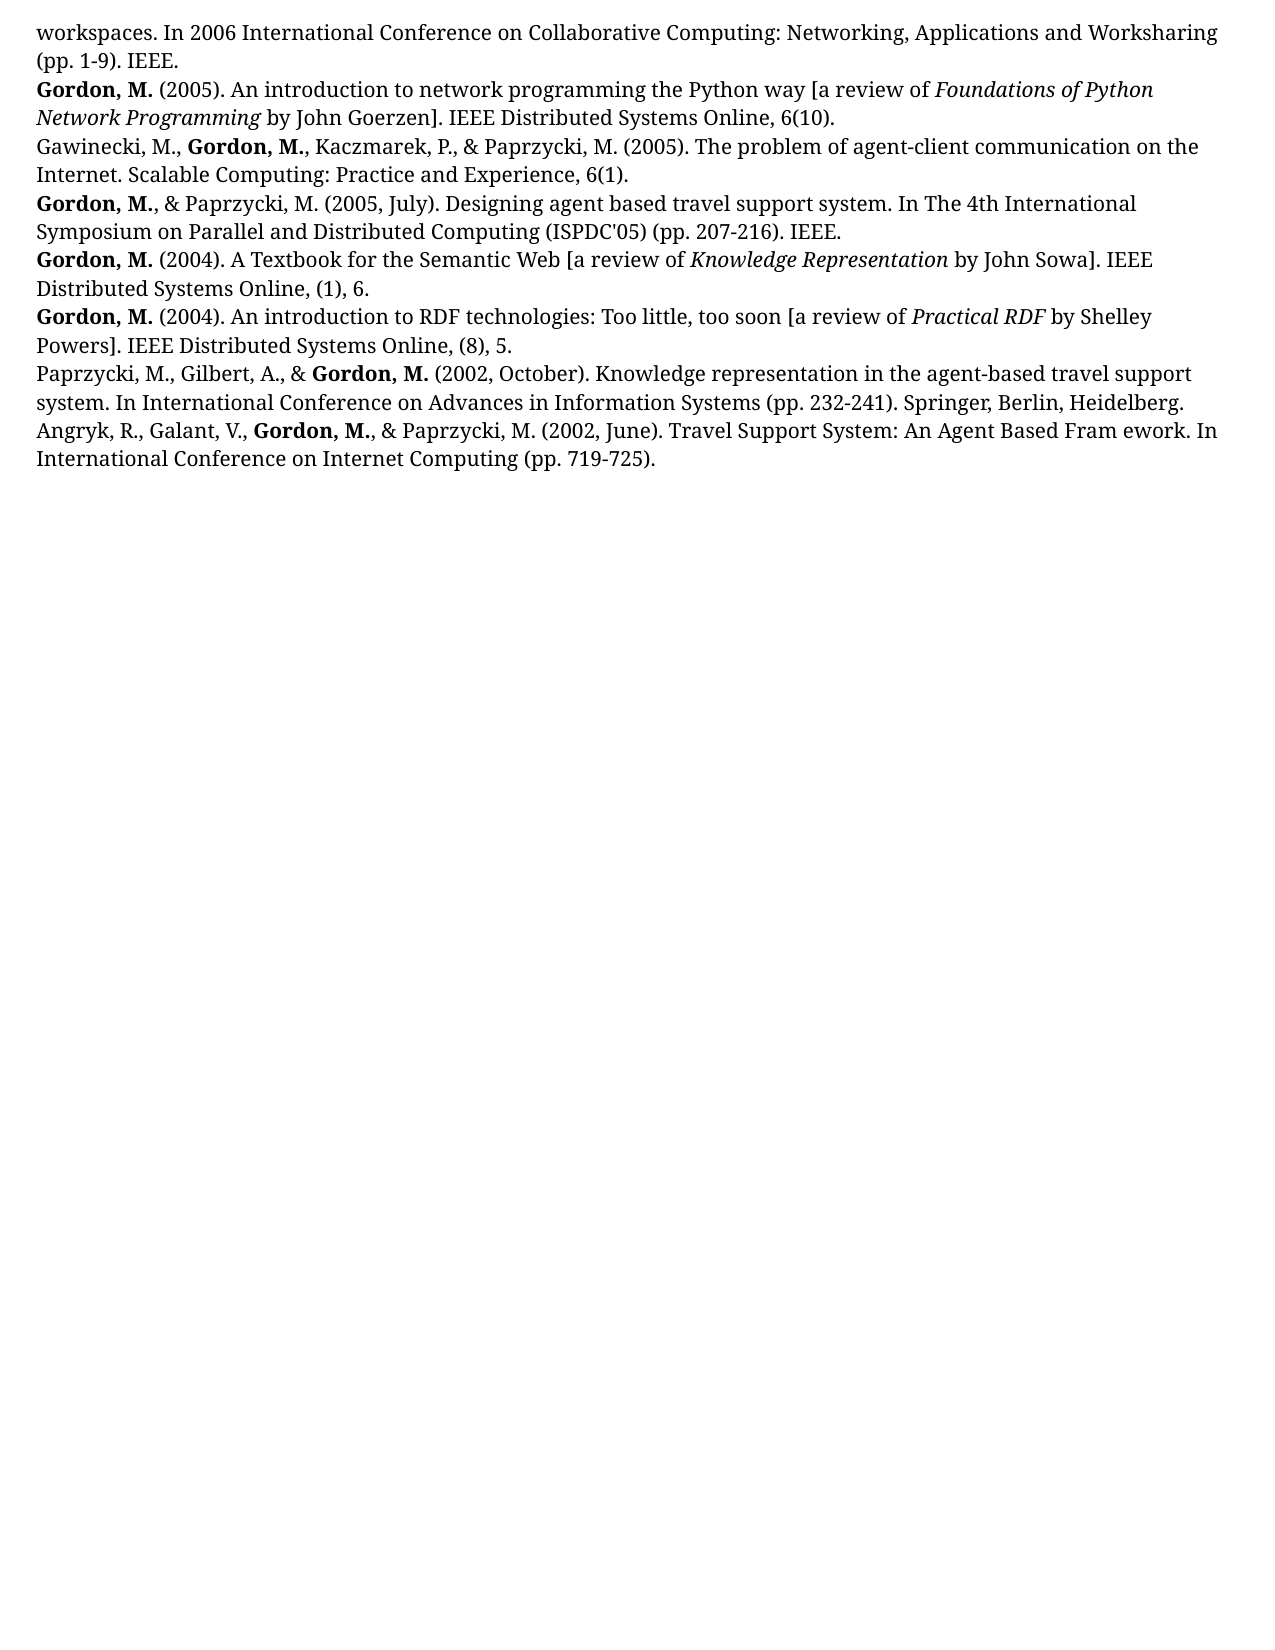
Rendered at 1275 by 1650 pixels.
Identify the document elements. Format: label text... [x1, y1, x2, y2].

table_cell Gordon, M. (2004). An introduction to RDF technologies: Too little, too soon [a review of Practical RDF by Shelley Powers]. IEEE Distributed Systems Online, (8), 5. [36, 303, 1239, 359]
table_cell Gawinecki, M., Gordon, M., Kaczmarek, P., & Paprzycki, M. (2005). The problem of agent-client communication on the Internet. Scalable Computing: Practice and Experience, 6(1). [36, 132, 1239, 189]
table_cell Paprzycki, M., Gilbert, A., & Gordon, M. (2002, October). Knowledge representation in the agent-based travel support system. In International Conference on Advances in Information Systems (pp. 232-241). Springer, Berlin, Heidelberg. [36, 359, 1239, 416]
table_cell Angryk, R., Galant, V., Gordon, M., & Paprzycki, M. (2002, June). Travel Support System: An Agent Based Fram ework. In International Conference on Internet Computing (pp. 719-725). [36, 416, 1239, 473]
table_cell Gordon, M. (2004). A Textbook for the Semantic Web [a review of Knowledge Representation by John Sowa]. IEEE Distributed Systems Online, (1), 6. [36, 246, 1239, 302]
table_cell Gordon, M. (2005). An introduction to network programming the Python way [a review of Foundations of Python Network Programming by John Goerzen]. IEEE Distributed Systems Online, 6(10). [36, 75, 1239, 132]
table_cell workspaces. In 2006 International Conference on Collaborative Computing: Networking, Applications and Worksharing (pp. 1-9). IEEE. [36, 18, 1239, 75]
table_cell Gordon, M., & Paprzycki, M. (2005, July). Designing agent based travel support system. In The 4th International Symposium on Parallel and Distributed Computing (ISPDC'05) (pp. 207-216). IEEE. [36, 189, 1239, 246]
